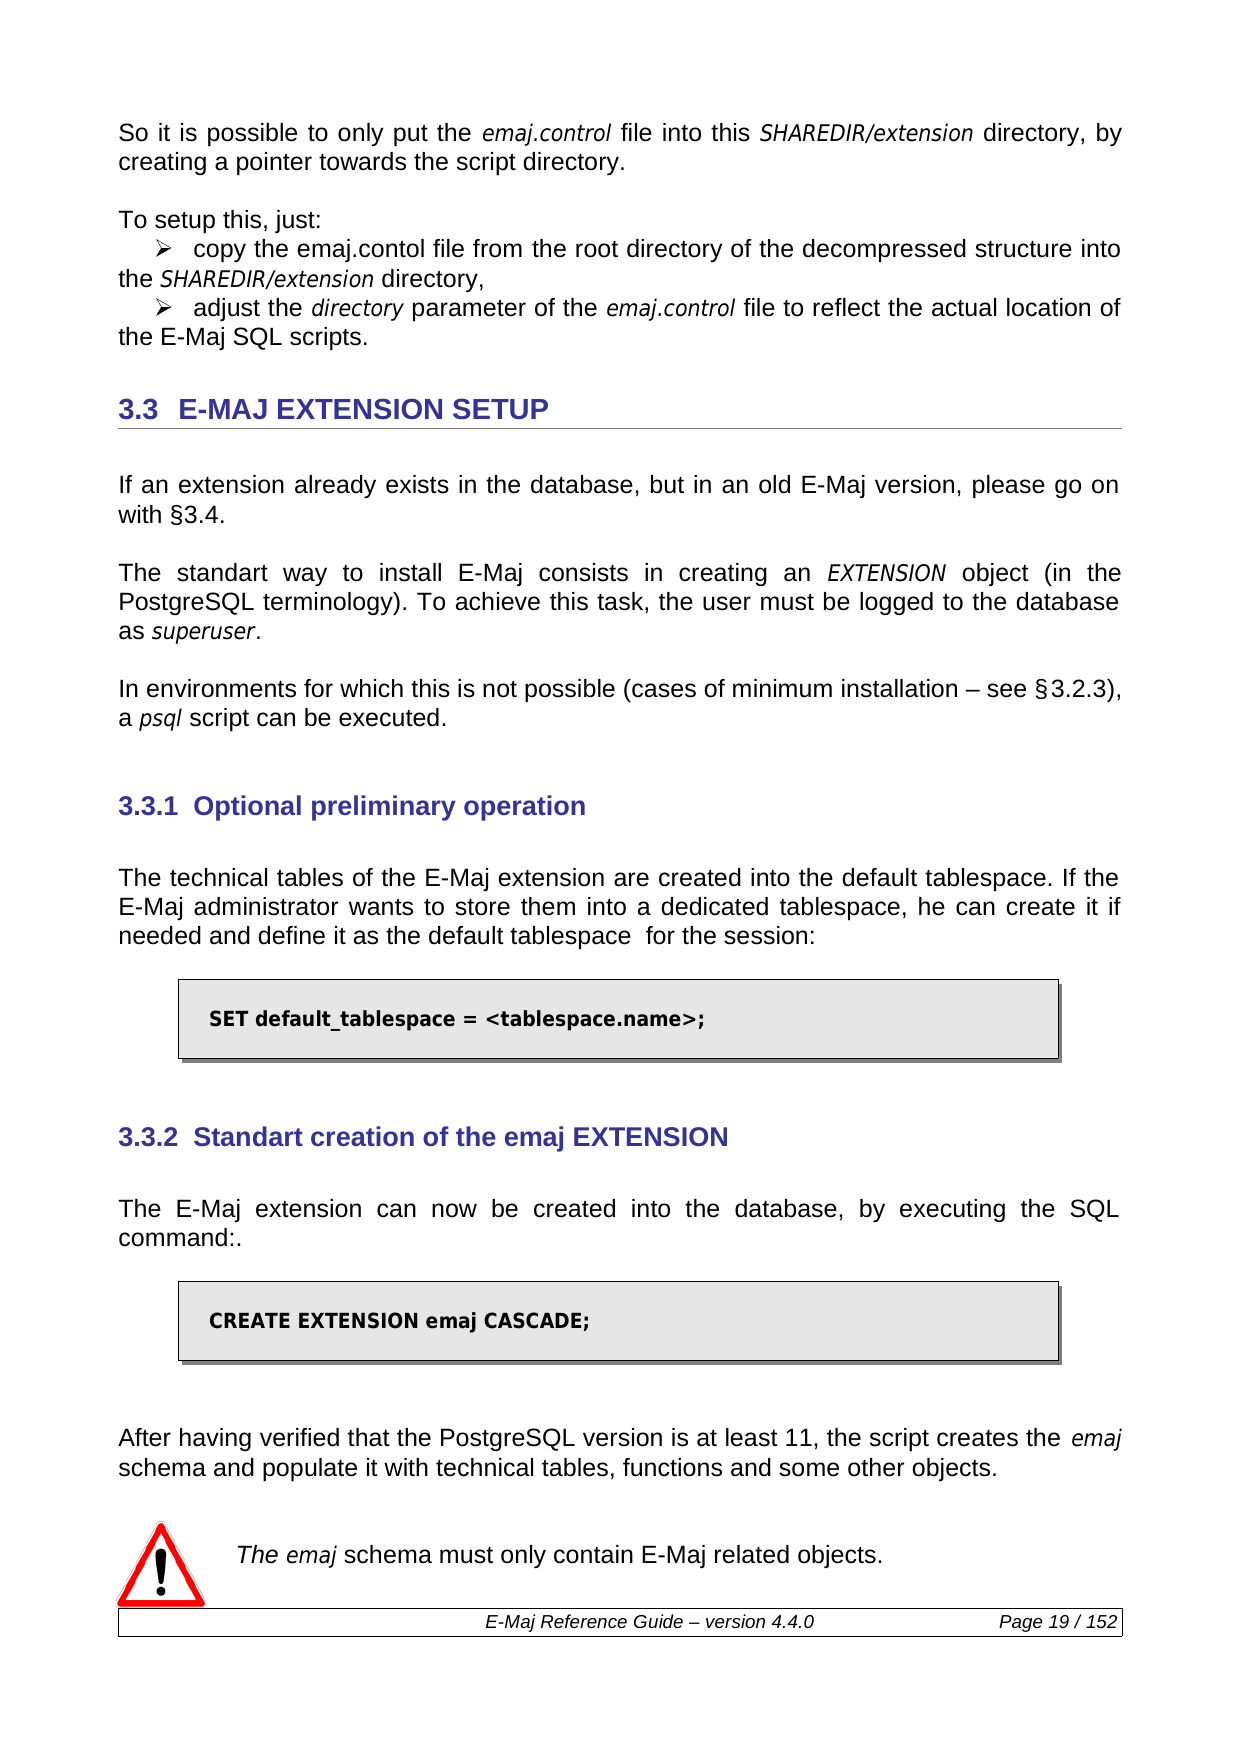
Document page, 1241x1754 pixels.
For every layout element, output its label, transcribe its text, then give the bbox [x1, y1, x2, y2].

text The E-Maj extension can now be created into the database, by executing the SQL command:. [118, 1194, 1122, 1252]
text After having verified that the PostgreSQL version is at least 11, the script creates the emaj schema and populate it with technical tables, functions and some other objects. [118, 1423, 1122, 1481]
list copy the emaj.contol file from the root directory of the decompressed structure into the SHAREDIR/extension directory, [118, 234, 1122, 292]
text If an extension already exists in the database, but in an old E-Maj version, please go on with §3.4. [118, 470, 1122, 528]
subtitle E-Maj extension setup [118, 392, 1122, 428]
text SET default_tablespace = <tablespace.name>; [179, 1003, 1058, 1028]
text So it is possible to only put the emaj.control file into this SHAREDIR/extension directory, by creating a pointer towards the script directory. [118, 118, 1122, 176]
text To setup this, just: [118, 205, 1122, 234]
text The emaj schema must only contain E-Maj related objects. [235, 1539, 1122, 1569]
text In environments for which this is not possible (cases of minimum installation – see §3.2.3), a psql script can be executed. [118, 674, 1122, 732]
text The technical tables of the E-Maj extension are created into the default tablespace. If the E-Maj administrator wants to store them into a dedicated tablespace, he can create it if needed and define it as the default tablespace for the session: [118, 863, 1122, 950]
text CREATE EXTENSION emaj CASCADE; [179, 1306, 1058, 1330]
text The standart way to install E-Maj consists in creating an EXTENSION object (in the PostgreSQL terminology). To achieve this task, the user must be logged to the database as superuser. [118, 558, 1122, 645]
picture [115, 1521, 206, 1608]
subtitle Standart creation of the emaj EXTENSION [118, 1121, 1122, 1152]
list adjust the directory parameter of the emaj.control file to reflect the actual location of the E-Maj SQL scripts. [118, 292, 1122, 351]
subtitle Optional preliminary operation [118, 790, 1122, 821]
